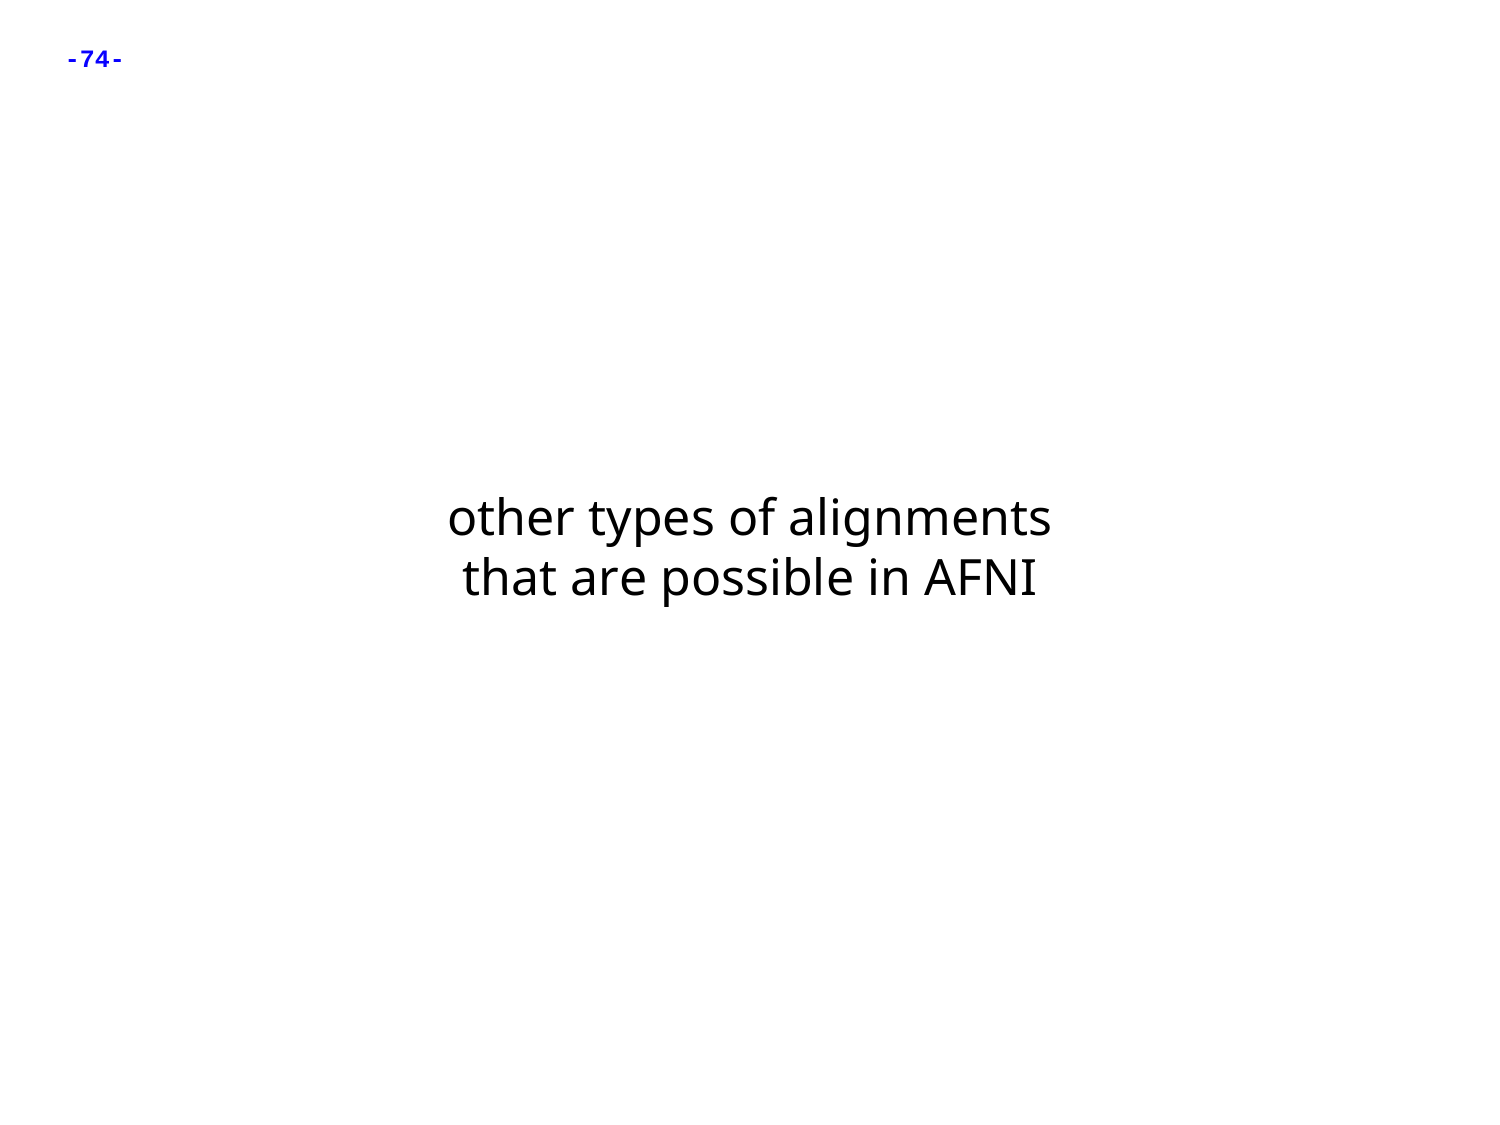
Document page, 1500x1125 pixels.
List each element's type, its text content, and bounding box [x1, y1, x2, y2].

text_box other types of alignments that are possible in AFNI [370, 478, 1131, 674]
